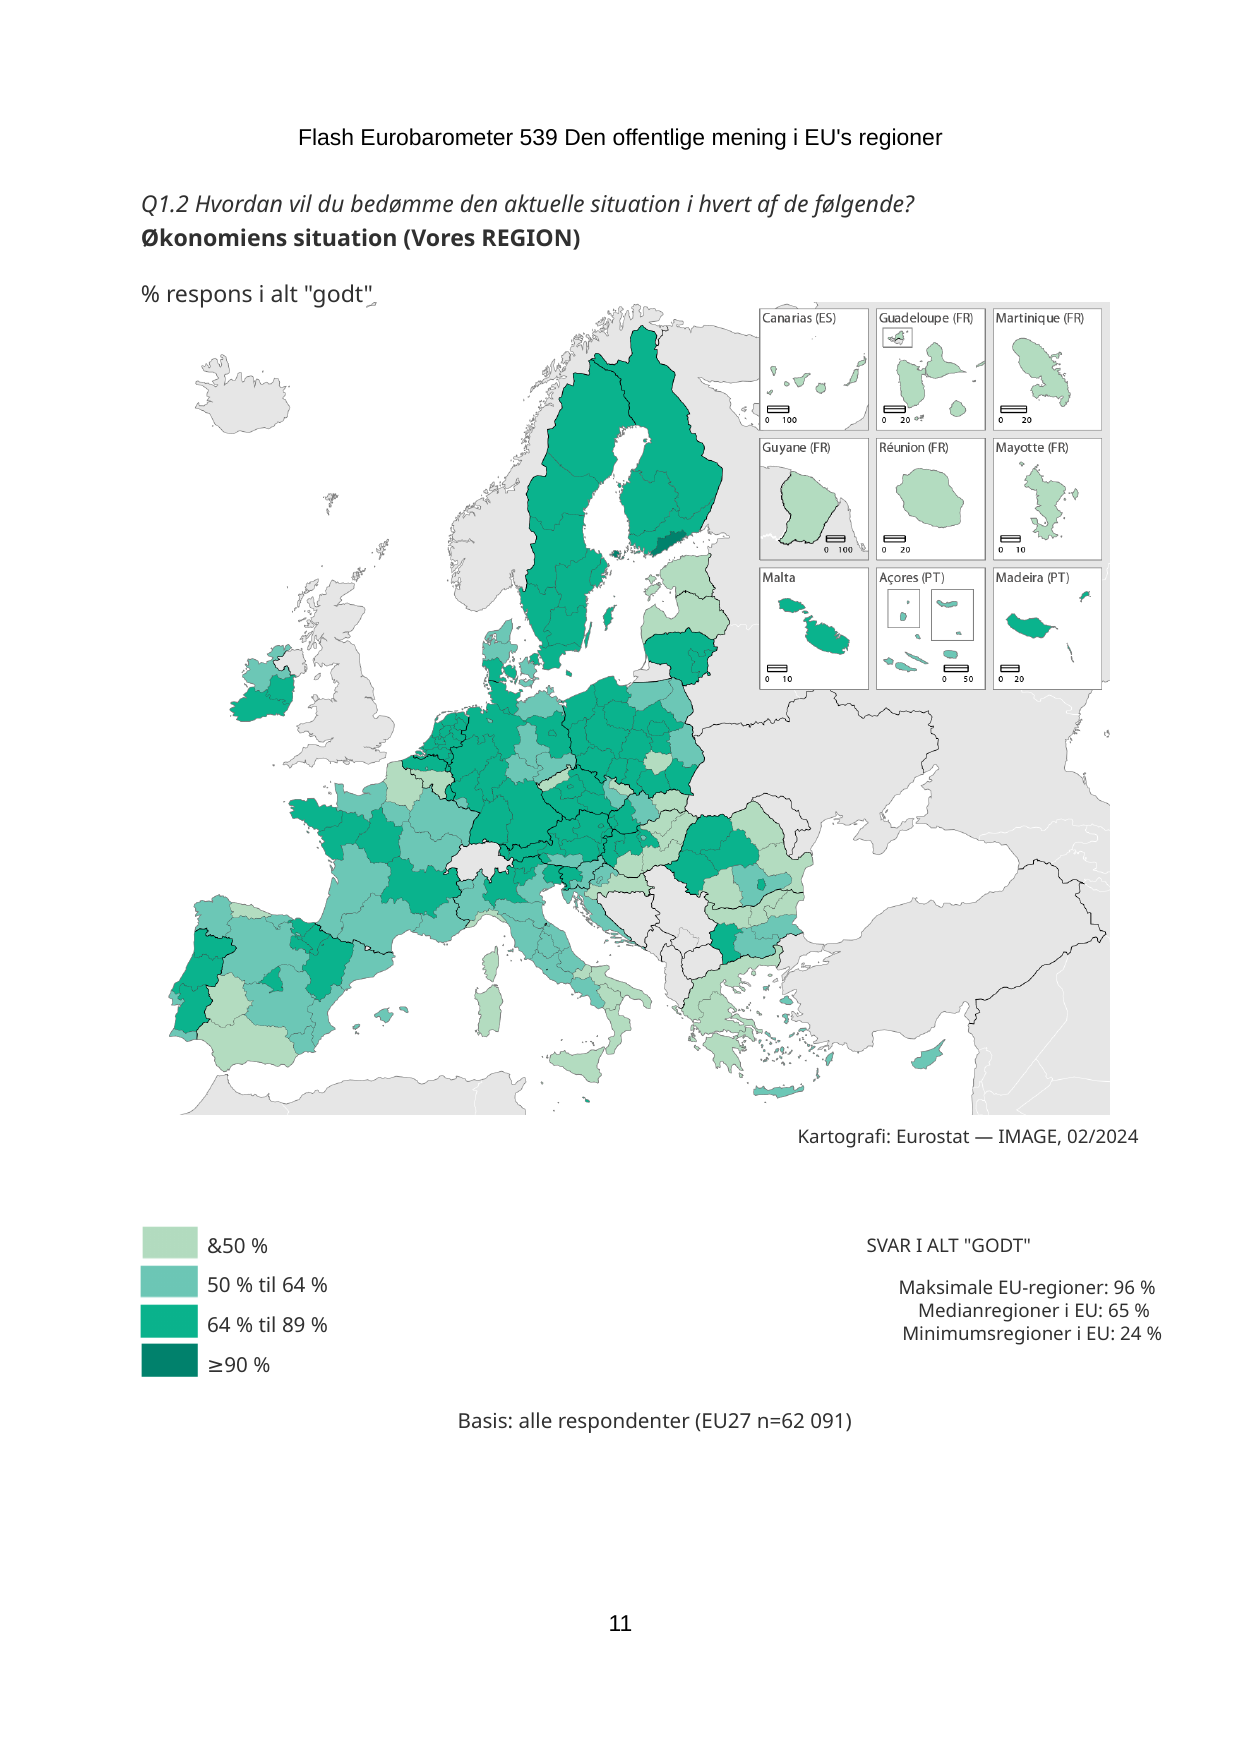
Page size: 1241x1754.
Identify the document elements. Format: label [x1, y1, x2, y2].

picture [142, 1344, 197, 1376]
picture [143, 1227, 197, 1259]
picture [140, 300, 1110, 1115]
picture [141, 1266, 197, 1298]
picture [141, 1305, 197, 1337]
